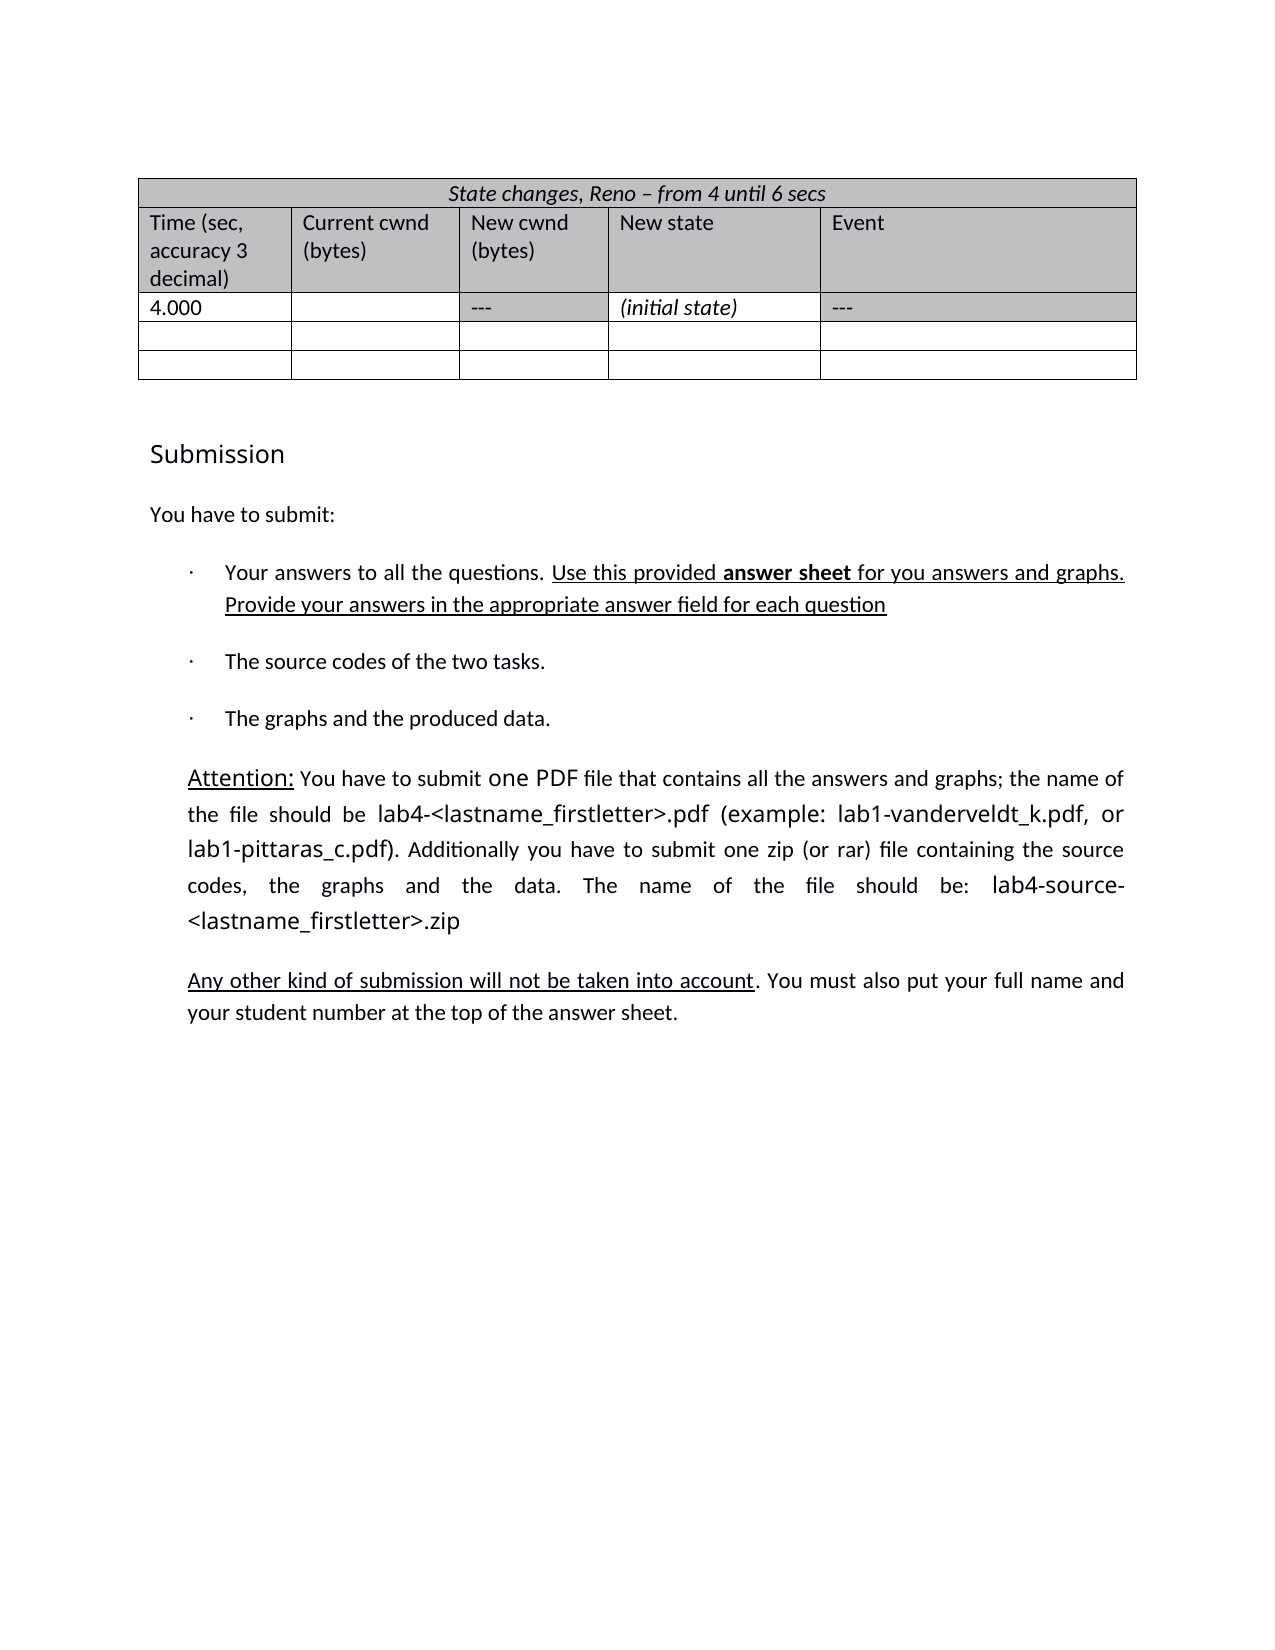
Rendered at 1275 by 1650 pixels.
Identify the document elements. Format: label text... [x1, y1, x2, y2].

table_cell [821, 351, 1136, 379]
table_cell [292, 322, 459, 350]
subtitle Submission [150, 436, 1125, 471]
table_cell New state [609, 208, 820, 292]
table_cell New cwnd (bytes) [460, 208, 608, 292]
table_cell [139, 322, 291, 350]
table_cell [609, 351, 820, 379]
table_cell [609, 322, 820, 350]
text Attention: You have to submit one PDF file that contains all the answers and graphs; the name of the file should be lab4-<lastname_firstletter>.pdf (example: lab1-vanderveldt_k.pdf, or lab1-pittaras_c.pdf). Additionally you have to submit one zip (or rar) file containing the source codes, the graphs and the data. The name of the file should be: lab4-source-<lastname_firstletter>.zip [187, 762, 1125, 937]
list The source codes of the two tasks. [187, 647, 1125, 675]
table_cell [292, 351, 459, 379]
table_cell Current cwnd (bytes) [292, 208, 459, 292]
table_cell [460, 322, 608, 350]
table_header State changes, Reno – from 4 until 6 secs [139, 179, 1136, 207]
list Your answers to all the questions. Use this provided answer sheet for you answers and graphs. Provide your answers in the appropriate answer field for each question [187, 558, 1125, 618]
text You have to submit: [150, 501, 1125, 529]
table_cell 4.000 [139, 293, 291, 321]
table_cell [821, 322, 1136, 350]
table_cell (initial state) [609, 293, 820, 321]
list The graphs and the produced data. [187, 704, 1125, 732]
table_cell --- [460, 293, 608, 321]
table_cell Time (sec, accuracy 3 decimal) [139, 208, 291, 292]
table_cell [460, 351, 608, 379]
table_cell Event [821, 208, 1136, 292]
table_cell [292, 293, 459, 321]
table_cell --- [821, 293, 1136, 321]
table_cell [139, 351, 291, 379]
text Any other kind of submission will not be taken into account. You must also put your full name and your student number at the top of the answer sheet. [187, 966, 1125, 1026]
